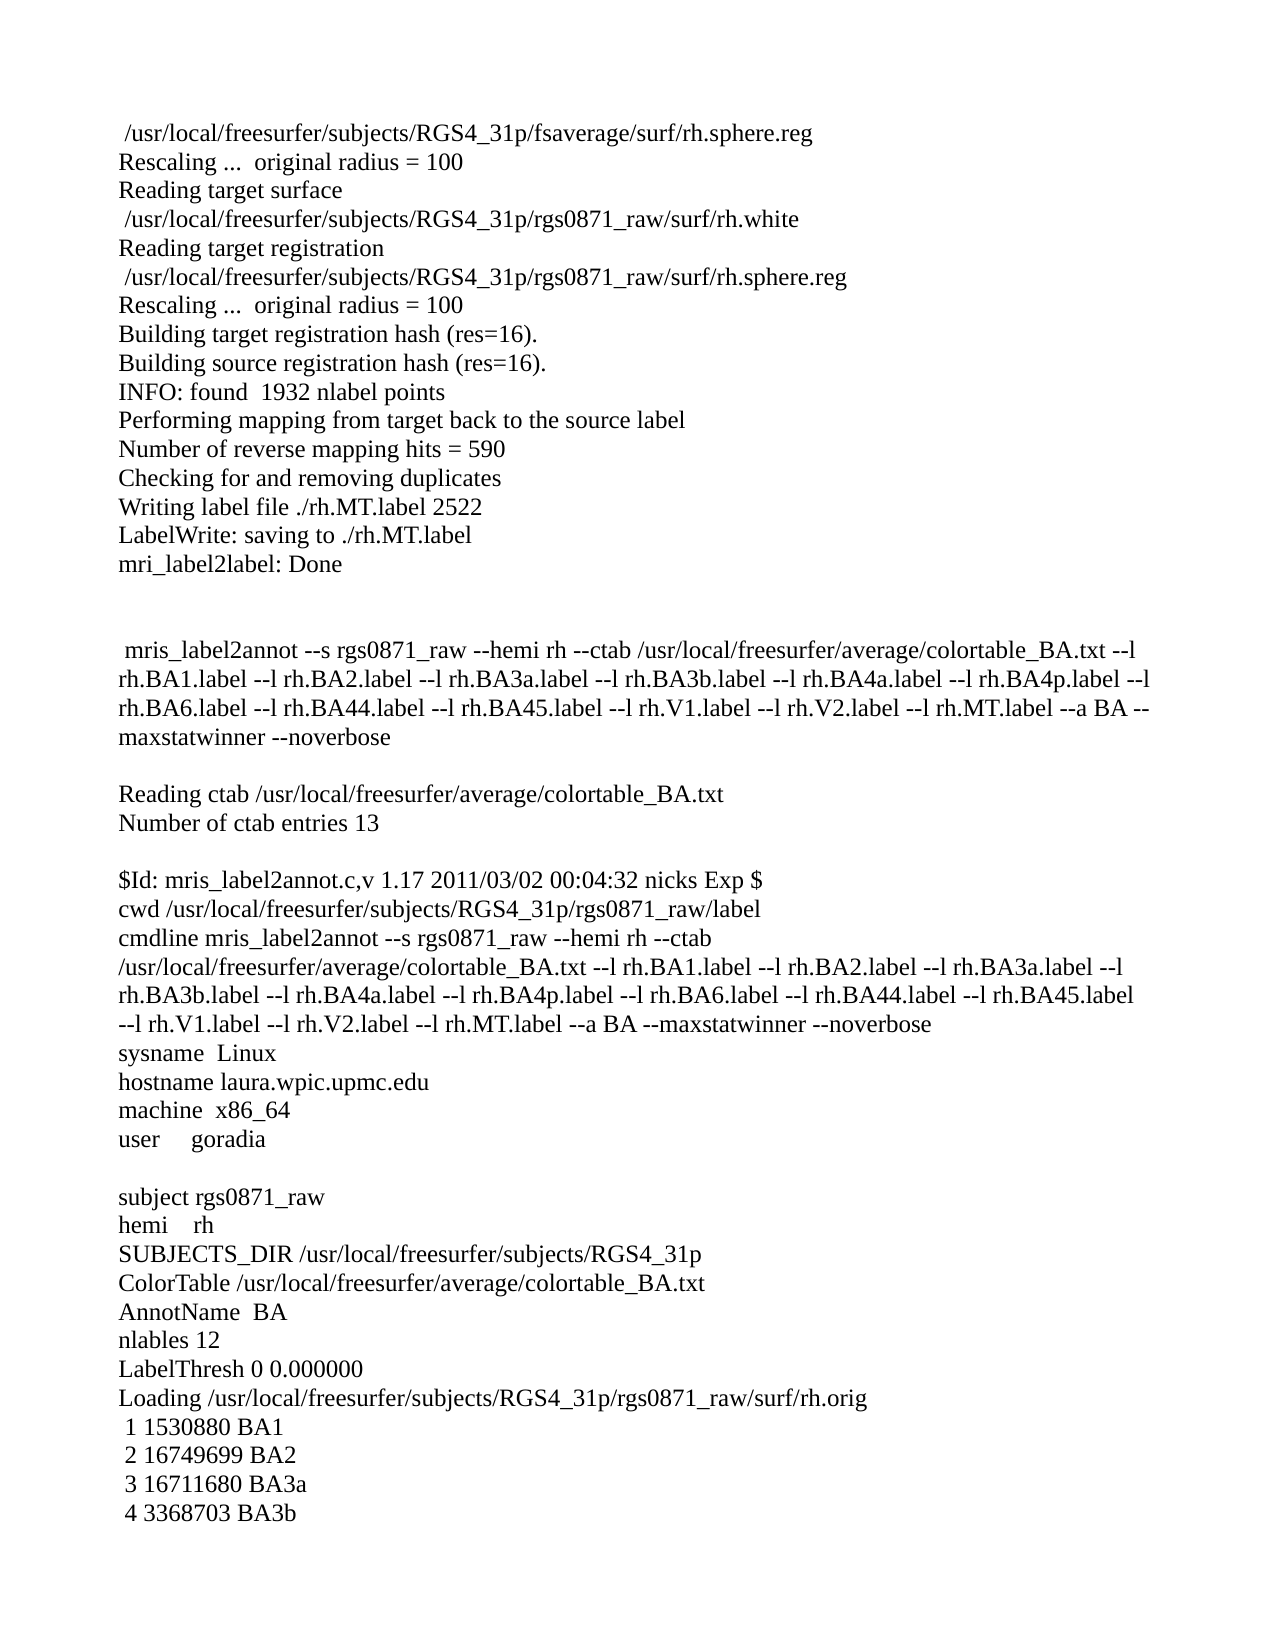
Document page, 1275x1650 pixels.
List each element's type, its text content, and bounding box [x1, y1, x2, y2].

text Performing mapping from target back to the source label [118, 406, 1157, 434]
text /usr/local/freesurfer/subjects/RGS4_31p/rgs0871_raw/surf/rh.sphere.reg [118, 262, 1157, 291]
text subject rgs0871_raw [118, 1182, 1157, 1211]
text LabelThresh 0 0.000000 [118, 1354, 1157, 1383]
text SUBJECTS_DIR /usr/local/freesurfer/subjects/RGS4_31p [118, 1239, 1157, 1268]
text cwd /usr/local/freesurfer/subjects/RGS4_31p/rgs0871_raw/label [118, 894, 1157, 923]
text cmdline mris_label2annot --s rgs0871_raw --hemi rh --ctab /usr/local/freesurfer/average/colortable_BA.txt --l rh.BA1.label --l rh.BA2.label --l rh.BA3a.label --l rh.BA3b.label --l rh.BA4a.label --l rh.BA4p.label --l rh.BA6.label --l rh.BA44.label --l rh.BA45.label --l rh.V1.label --l rh.V2.label --l rh.MT.label --a BA --maxstatwinner --noverbose [118, 923, 1157, 1038]
text Rescaling ... original radius = 100 [118, 291, 1157, 319]
text Reading target surface [118, 176, 1157, 204]
text Reading ctab /usr/local/freesurfer/average/colortable_BA.txt [118, 779, 1157, 808]
text mri_label2label: Done [118, 549, 1157, 578]
text sysname Linux [118, 1038, 1157, 1067]
text mris_label2annot --s rgs0871_raw --hemi rh --ctab /usr/local/freesurfer/average/colortable_BA.txt --l rh.BA1.label --l rh.BA2.label --l rh.BA3a.label --l rh.BA3b.label --l rh.BA4a.label --l rh.BA4p.label --l rh.BA6.label --l rh.BA44.label --l rh.BA45.label --l rh.V1.label --l rh.V2.label --l rh.MT.label --a BA --maxstatwinner --noverbose [118, 636, 1157, 751]
text hostname laura.wpic.upmc.edu [118, 1067, 1157, 1096]
text nlables 12 [118, 1326, 1157, 1354]
text 4 3368703 BA3b [118, 1498, 1157, 1527]
text user goradia [118, 1124, 1157, 1153]
text /usr/local/freesurfer/subjects/RGS4_31p/fsaverage/surf/rh.sphere.reg [118, 118, 1157, 147]
text 3 16711680 BA3a [118, 1469, 1157, 1498]
text INFO: found 1932 nlabel points [118, 377, 1157, 406]
text Building source registration hash (res=16). [118, 348, 1157, 377]
text Loading /usr/local/freesurfer/subjects/RGS4_31p/rgs0871_raw/surf/rh.orig [118, 1383, 1157, 1412]
text 1 1530880 BA1 [118, 1412, 1157, 1441]
text Reading target registration [118, 233, 1157, 262]
text $Id: mris_label2annot.c,v 1.17 2011/03/02 00:04:32 nicks Exp $ [118, 866, 1157, 894]
text ColorTable /usr/local/freesurfer/average/colortable_BA.txt [118, 1268, 1157, 1297]
text 2 16749699 BA2 [118, 1441, 1157, 1469]
text LabelWrite: saving to ./rh.MT.label [118, 521, 1157, 549]
text Rescaling ... original radius = 100 [118, 147, 1157, 176]
text hemi rh [118, 1211, 1157, 1239]
text Number of ctab entries 13 [118, 808, 1157, 837]
text Number of reverse mapping hits = 590 [118, 434, 1157, 463]
text Writing label file ./rh.MT.label 2522 [118, 492, 1157, 521]
text Checking for and removing duplicates [118, 463, 1157, 492]
text AnnotName BA [118, 1297, 1157, 1326]
text machine x86_64 [118, 1096, 1157, 1124]
text Building target registration hash (res=16). [118, 319, 1157, 348]
text /usr/local/freesurfer/subjects/RGS4_31p/rgs0871_raw/surf/rh.white [118, 204, 1157, 233]
